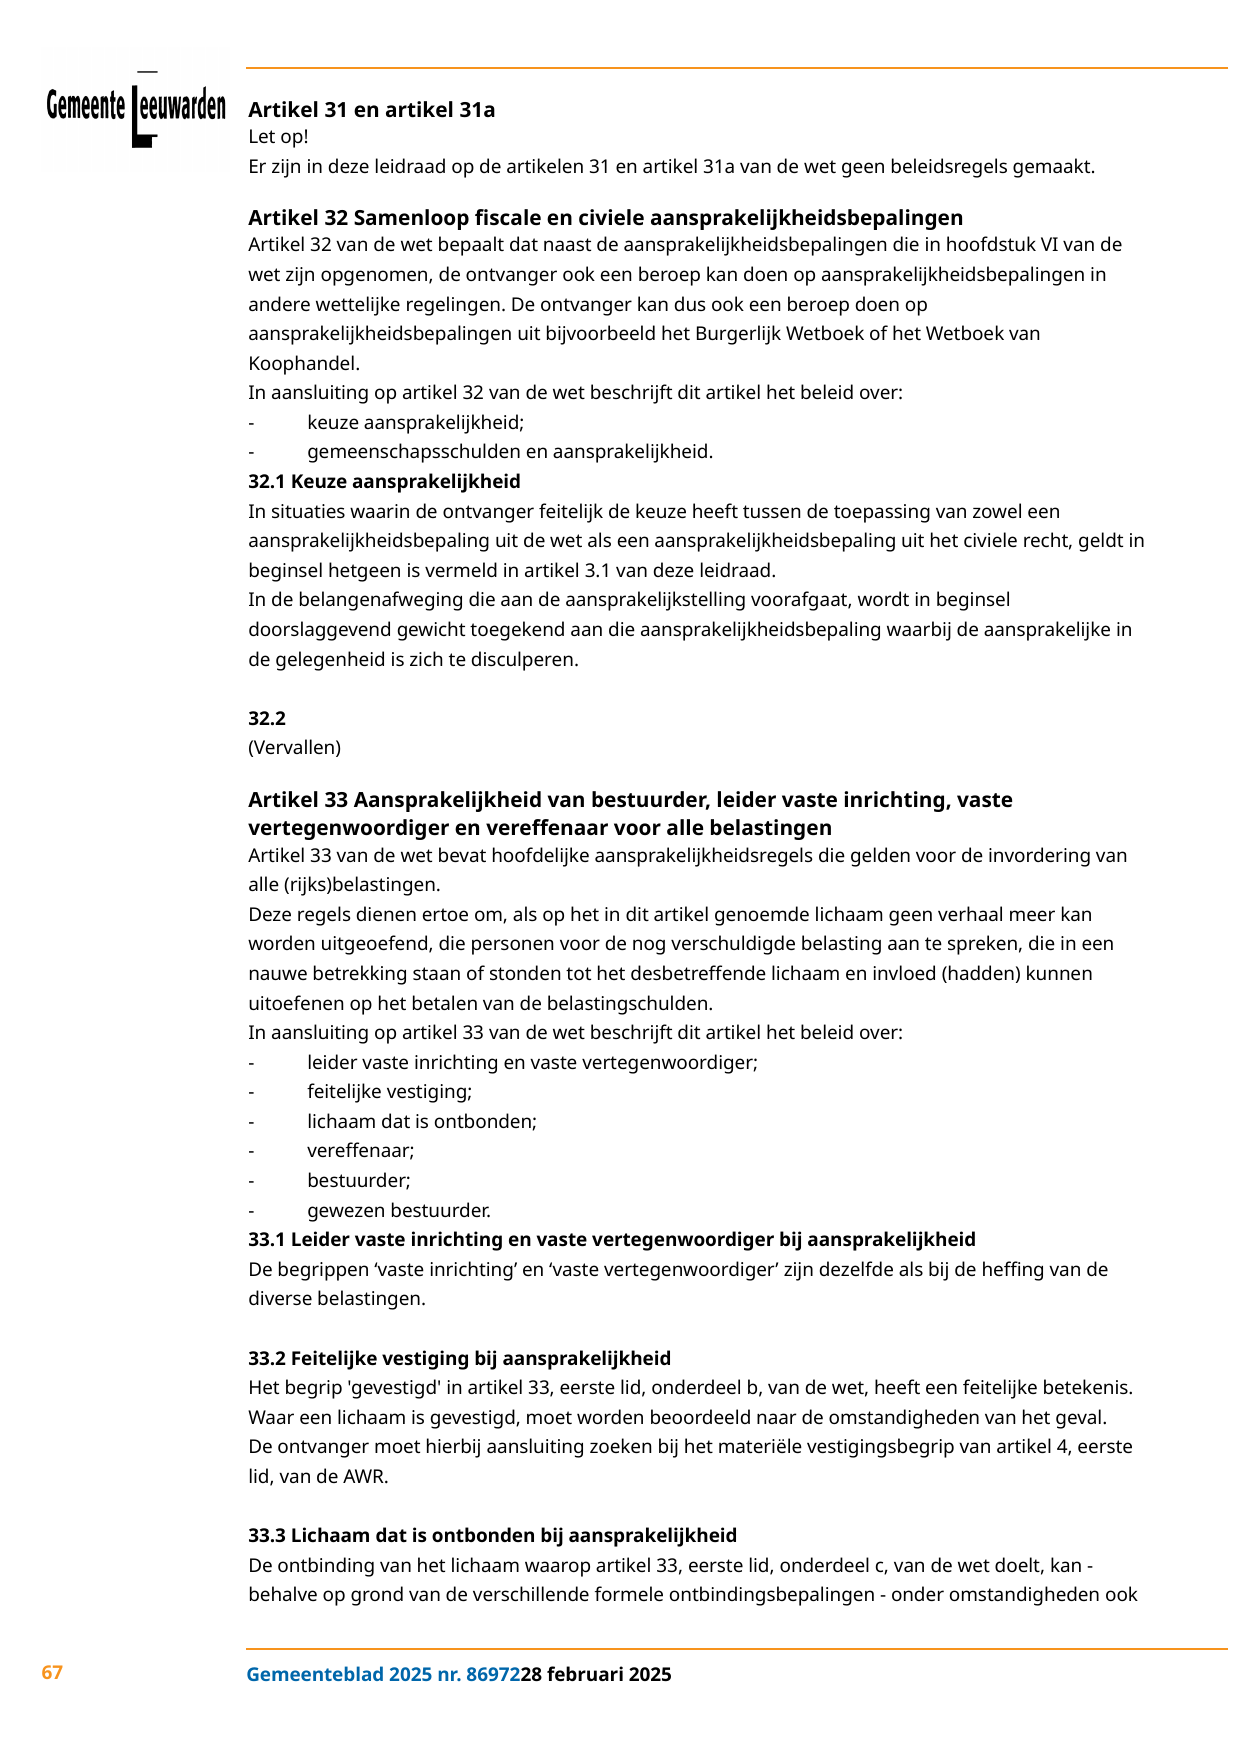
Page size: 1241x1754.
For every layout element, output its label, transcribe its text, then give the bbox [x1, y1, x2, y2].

list gemeenschapsschulden en aansprakelijkheid. [248, 439, 1152, 464]
picture [41, 47, 231, 172]
list keuze aansprakelijkheid; [248, 409, 1152, 435]
text Er zijn in deze leidraad op de artikelen 31 en artikel 31a van de wet geen beleidsregels gemaakt. [248, 153, 1152, 178]
list bestuurder; [248, 1167, 1152, 1193]
text In aansluiting op artikel 33 van de wet beschrijft dit artikel het beleid over: [248, 1019, 1152, 1045]
text Artikel 32 van de wet bepaalt dat naast de aansprakelijkheidsbepalingen die in hoofdstuk VI van de wet zijn opgenomen, de ontvanger ook een beroep kan doen op aansprakelijkheidsbepalingen in andere wettelijke regelingen. De ontvanger kan dus ook een beroep doen op aansprakelijkheidsbepalingen uit bijvoorbeeld het Burgerlijk Wetboek of het Wetboek van Koophandel. [248, 232, 1152, 376]
text De begrippen ‘vaste inrichting’ en ‘vaste vertegenwoordiger’ zijn dezelfde als bij de heffing van de diverse belastingen. [248, 1256, 1152, 1311]
list vereffenaar; [248, 1138, 1152, 1163]
text Artikel 32 Samenloop fiscale en civiele aansprakelijkheidsbepalingen [248, 203, 1152, 232]
text In aansluiting op artikel 32 van de wet beschrijft dit artikel het beleid over: [248, 379, 1152, 405]
text Artikel 33 van de wet bevat hoofdelijke aansprakelijkheidsregels die gelden voor de invordering van alle (rijks)belastingen. [248, 842, 1152, 897]
text Het begrip 'gevestigd' in artikel 33, eerste lid, onderdeel b, van de wet, heeft een feitelijke betekenis. Waar een lichaam is gevestigd, moet worden beoordeeld naar de omstandigheden van het geval. [248, 1374, 1152, 1430]
text 33.3 Lichaam dat is ontbonden bij aansprakelijkheid [248, 1522, 1152, 1548]
text In de belangenafweging die aan de aansprakelijkstelling voorafgaat, wordt in beginsel doorslaggevend gewicht toegekend aan die aansprakelijkheidsbepaling waarbij de aansprakelijke in de gelegenheid is zich te disculperen. [248, 587, 1152, 672]
list leider vaste inrichting en vaste vertegenwoordiger; [248, 1049, 1152, 1075]
text 32.2 [248, 705, 1152, 731]
text (Vervallen) [248, 734, 1152, 760]
text 33.1 Leider vaste inrichting en vaste vertegenwoordiger bij aansprakelijkheid [248, 1226, 1152, 1252]
text Let op! [248, 123, 1152, 149]
list feitelijke vestiging; [248, 1078, 1152, 1104]
text In situaties waarin de ontvanger feitelijk de keuze heeft tussen de toepassing van zowel een aansprakelijkheidsbepaling uit de wet als een aansprakelijkheidsbepaling uit het civiele recht, geldt in beginsel hetgeen is vermeld in artikel 3.1 van deze leidraad. [248, 498, 1152, 583]
list lichaam dat is ontbonden; [248, 1108, 1152, 1134]
text 32.1 Keuze aansprakelijkheid [248, 468, 1152, 494]
text De ontbinding van het lichaam waarop artikel 33, eerste lid, onderdeel c, van de wet doelt, kan - behalve op grond van de verschillende formele ontbindingsbepalingen - onder omstandigheden ook [248, 1552, 1152, 1607]
text Artikel 31 en artikel 31a [248, 95, 1152, 123]
text 33.2 Feitelijke vestiging bij aansprakelijkheid [248, 1345, 1152, 1371]
text Artikel 33 Aansprakelijkheid van bestuurder, leider vaste inrichting, vaste vertegenwoordiger en vereffenaar voor alle belastingen [248, 785, 1152, 842]
list gewezen bestuurder. [248, 1197, 1152, 1223]
text Deze regels dienen ertoe om, als op het in dit artikel genoemde lichaam geen verhaal meer kan worden uitgeoefend, die personen voor de nog verschuldigde belasting aan te spreken, die in een nauwe betrekking staan of stonden tot het desbetreffende lichaam en invloed (hadden) kunnen uitoefenen op het betalen van de belastingschulden. [248, 901, 1152, 1016]
text De ontvanger moet hierbij aansluiting zoeken bij het materiële vestigingsbegrip van artikel 4, eerste lid, van de AWR. [248, 1433, 1152, 1489]
